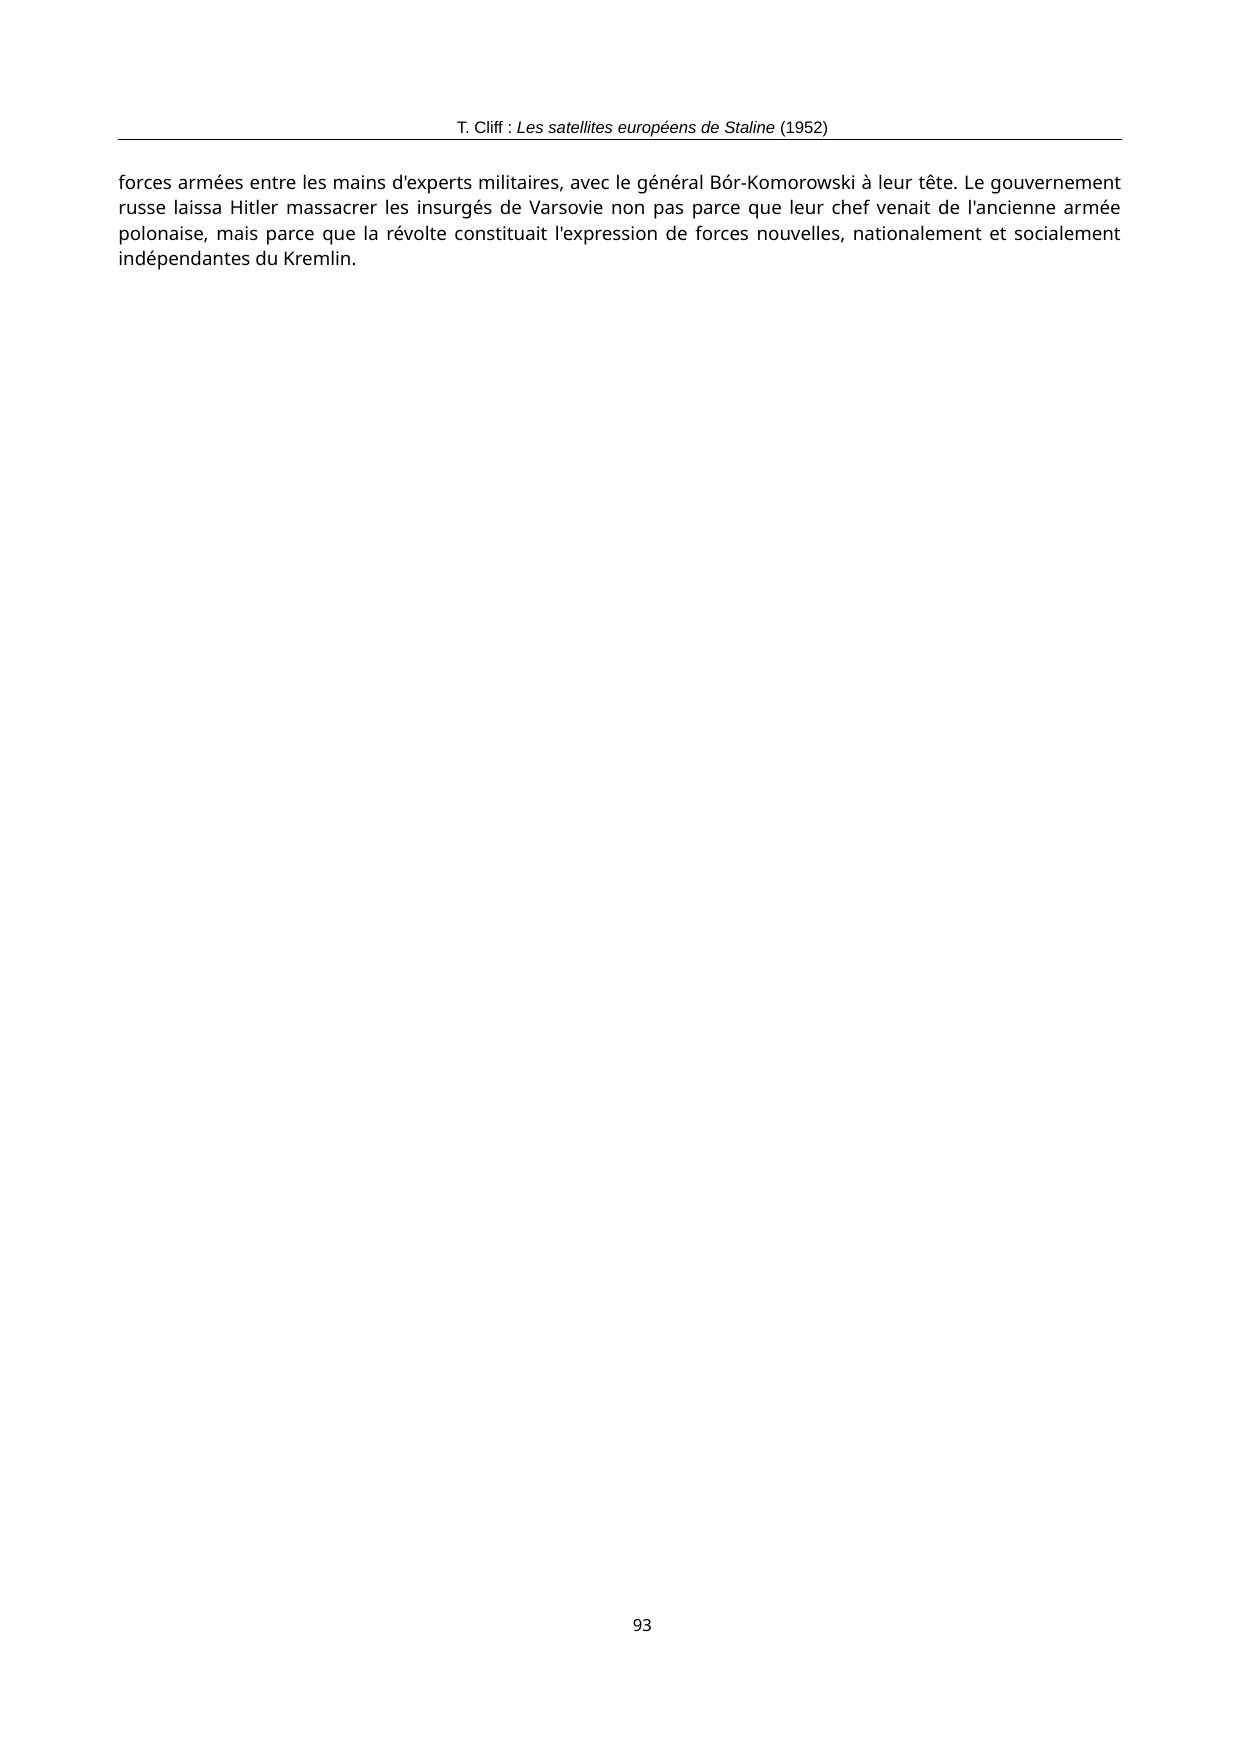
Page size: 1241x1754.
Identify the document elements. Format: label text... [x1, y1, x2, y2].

text forces armées entre les mains d'experts militaires, avec le général Bór-Komorowski à leur tête. Le gouvernement russe laissa Hitler massacrer les insurgés de Varsovie non pas parce que leur chef venait de l'ancienne armée polonaise, mais parce que la révolte constituait l'expression de forces nouvelles, nationalement et socialement indépendantes du Kremlin. [118, 169, 1122, 271]
